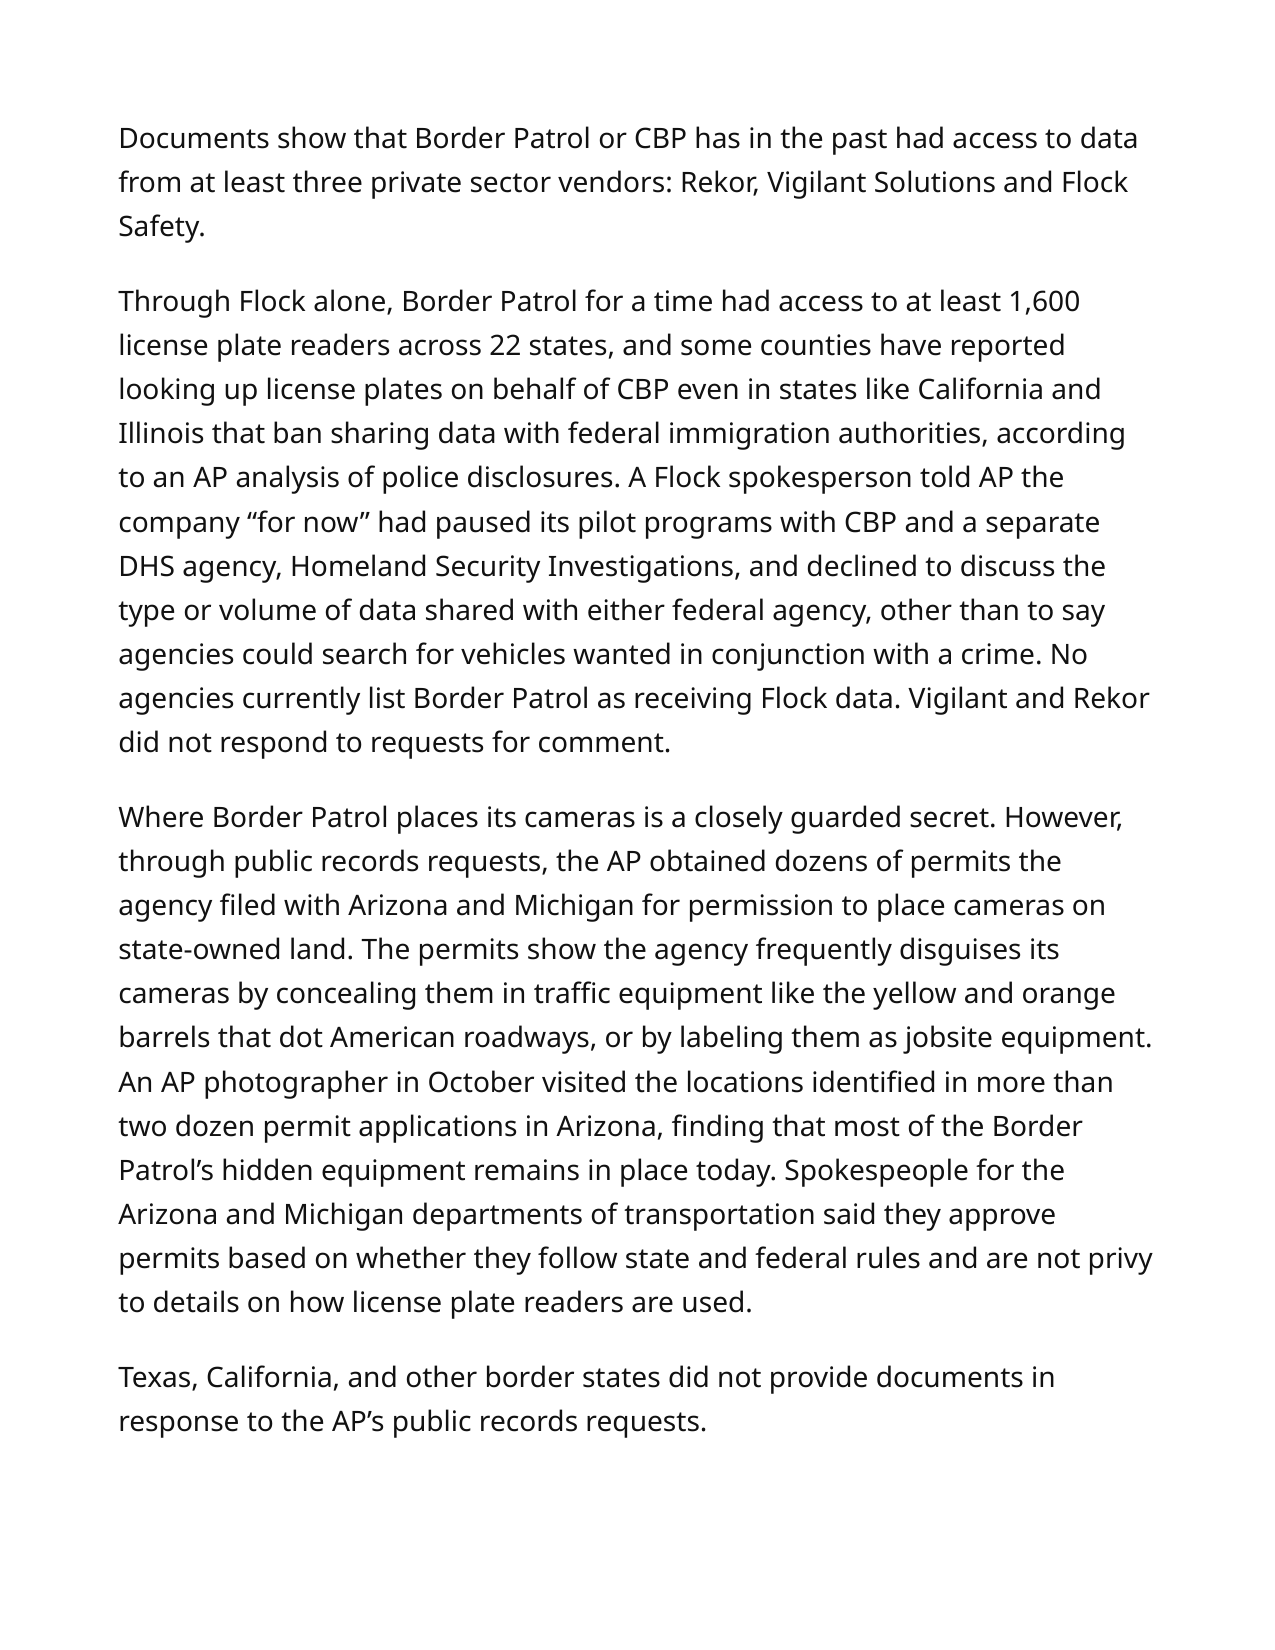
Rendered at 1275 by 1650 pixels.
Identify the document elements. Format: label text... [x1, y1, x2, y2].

text Documents show that Border Patrol or CBP has in the past had access to data from at least three private sector vendors: Rekor, Vigilant Solutions and Flock Safety. [118, 118, 1157, 244]
text Texas, California, and other border states did not provide documents in response to the AP’s public records requests. [118, 1357, 1157, 1440]
text Through Flock alone, Border Patrol for a time had access to at least 1,600 license plate readers across 22 states, and some counties have reported looking up license plates on behalf of CBP even in states like California and Illinois that ban sharing data with federal immigration authorities, according to an AP analysis of police disclosures. A Flock spokesperson told AP the company “for now” had paused its pilot programs with CBP and a separate DHS agency, Homeland Security Investigations, and declined to discuss the type or volume of data shared with either federal agency, other than to say agencies could search for vehicles wanted in conjunction with a crime. No agencies currently list Border Patrol as receiving Flock data. Vigilant and Rekor did not respond to requests for comment. [118, 282, 1157, 761]
text Where Border Patrol places its cameras is a closely guarded secret. However, through public records requests, the AP obtained dozens of permits the agency filed with Arizona and Michigan for permission to place cameras on state-owned land. The permits show the agency frequently disguises its cameras by concealing them in traffic equipment like the yellow and orange barrels that dot American roadways, or by labeling them as jobsite equipment. An AP photographer in October visited the locations identified in more than two dozen permit applications in Arizona, finding that most of the Border Patrol’s hidden equipment remains in place today. Spokespeople for the Arizona and Michigan departments of transportation said they approve permits based on whether they follow state and federal rules and are not privy to details on how license plate readers are used. [118, 797, 1157, 1321]
